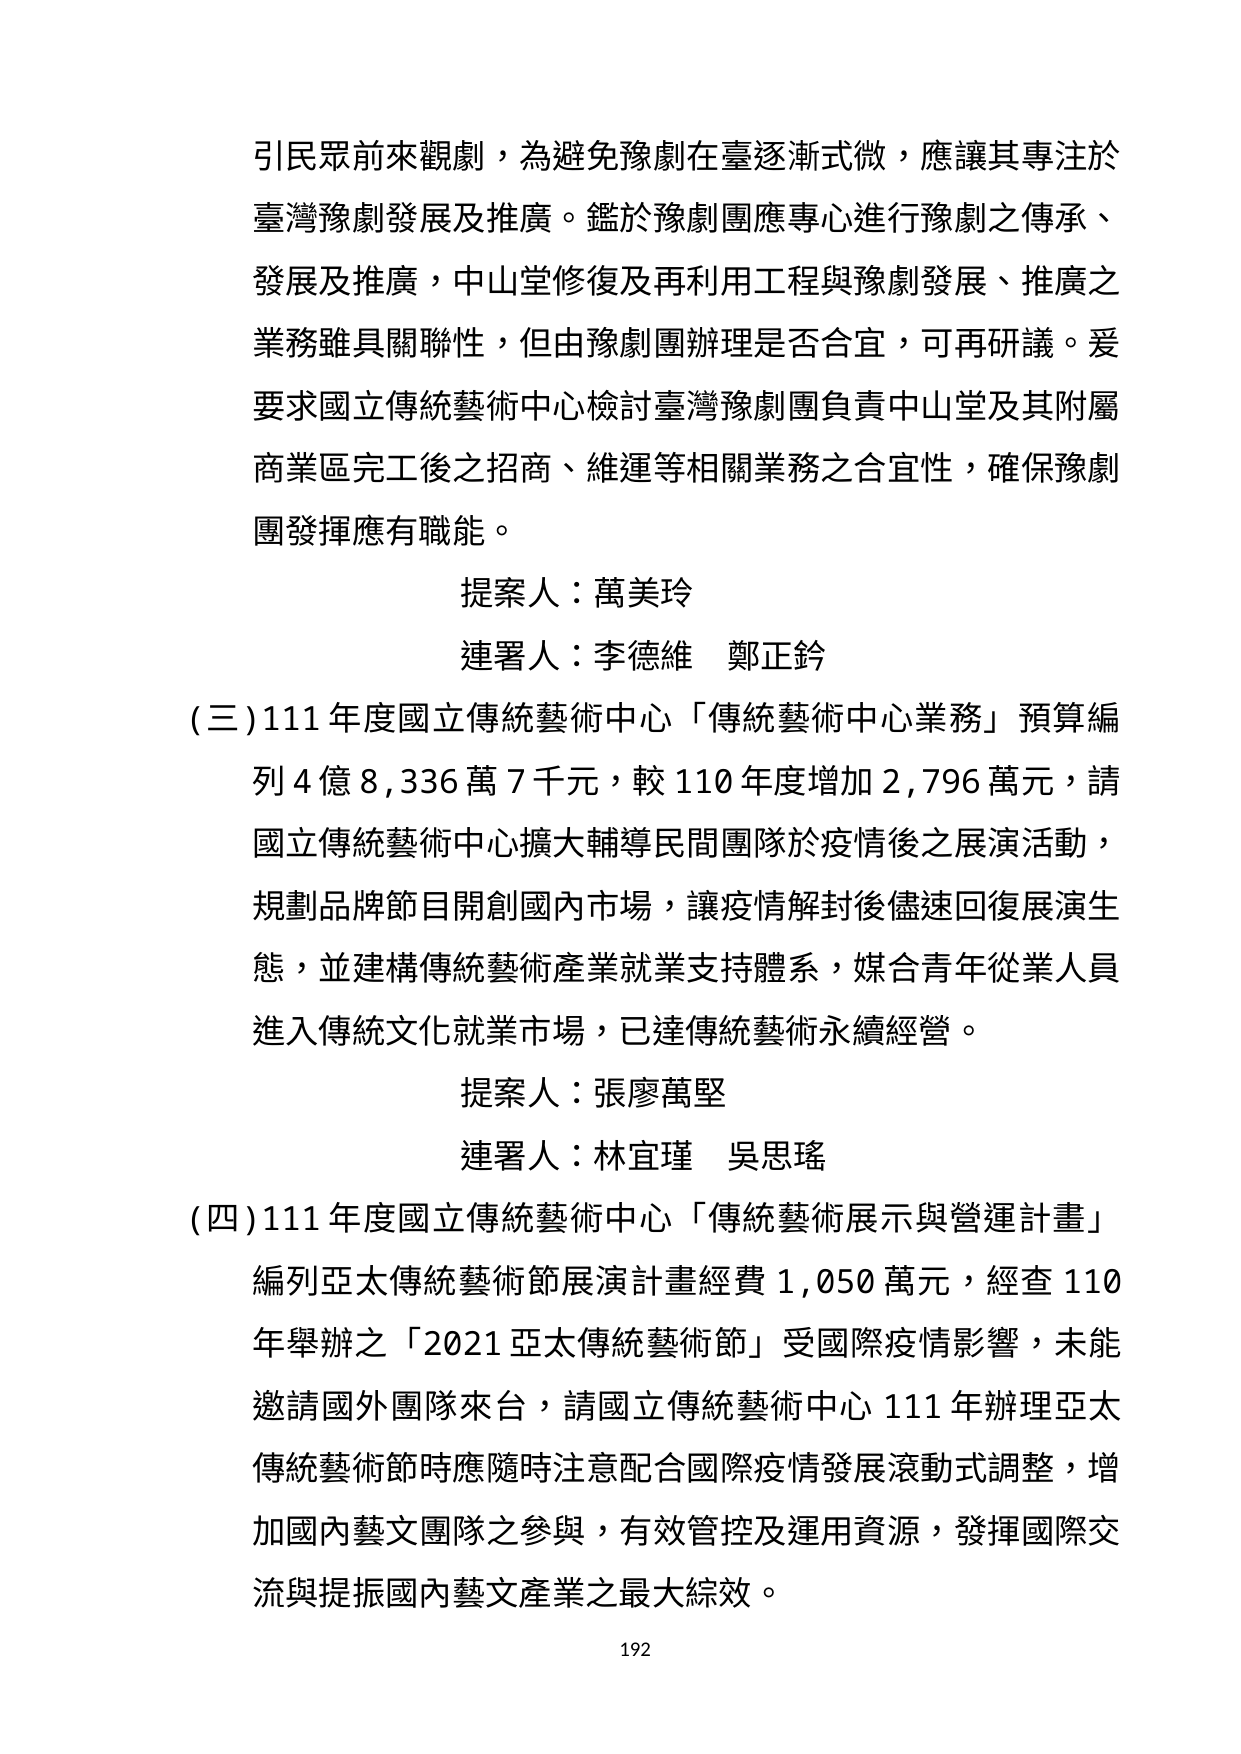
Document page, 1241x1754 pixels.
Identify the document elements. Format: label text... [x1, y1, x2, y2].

text 連署人：李德維 鄭正鈐 [460, 612, 1122, 675]
text 引民眾前來觀劇，為避免豫劇在臺逐漸式微，應讓其專注於臺灣豫劇發展及推廣。鑑於豫劇團應專心進行豫劇之傳承、發展及推廣，中山堂修復及再利用工程與豫劇發展、推廣之業務雖具關聯性，但由豫劇團辦理是否合宜，可再研議。爰要求國立傳統藝術中心檢討臺灣豫劇團負責中山堂及其附屬商業區完工後之招商、維運等相關業務之合宜性，確保豫劇團發揮應有職能。 [185, 112, 1122, 550]
text (三)111年度國立傳統藝術中心「傳統藝術中心業務」預算編列4億8,336萬7千元，較110年度增加2,796萬元，請國立傳統藝術中心擴大輔導民間團隊於疫情後之展演活動，規劃品牌節目開創國內市場，讓疫情解封後儘速回復展演生態，並建構傳統藝術產業就業支持體系，媒合青年從業人員進入傳統文化就業市場，已達傳統藝術永續經營。 [185, 675, 1122, 1050]
text 提案人：張廖萬堅 [460, 1050, 1122, 1112]
text 提案人：萬美玲 [460, 550, 1122, 612]
text 連署人：林宜瑾 吳思瑤 [460, 1112, 1122, 1175]
text (四)111年度國立傳統藝術中心「傳統藝術展示與營運計畫」編列亞太傳統藝術節展演計畫經費1,050萬元，經查110年舉辦之「2021亞太傳統藝術節」受國際疫情影響，未能邀請國外團隊來台，請國立傳統藝術中心111年辦理亞太傳統藝術節時應隨時注意配合國際疫情發展滾動式調整，增加國內藝文團隊之參與，有效管控及運用資源，發揮國際交流與提振國內藝文產業之最大綜效。 [185, 1175, 1122, 1612]
